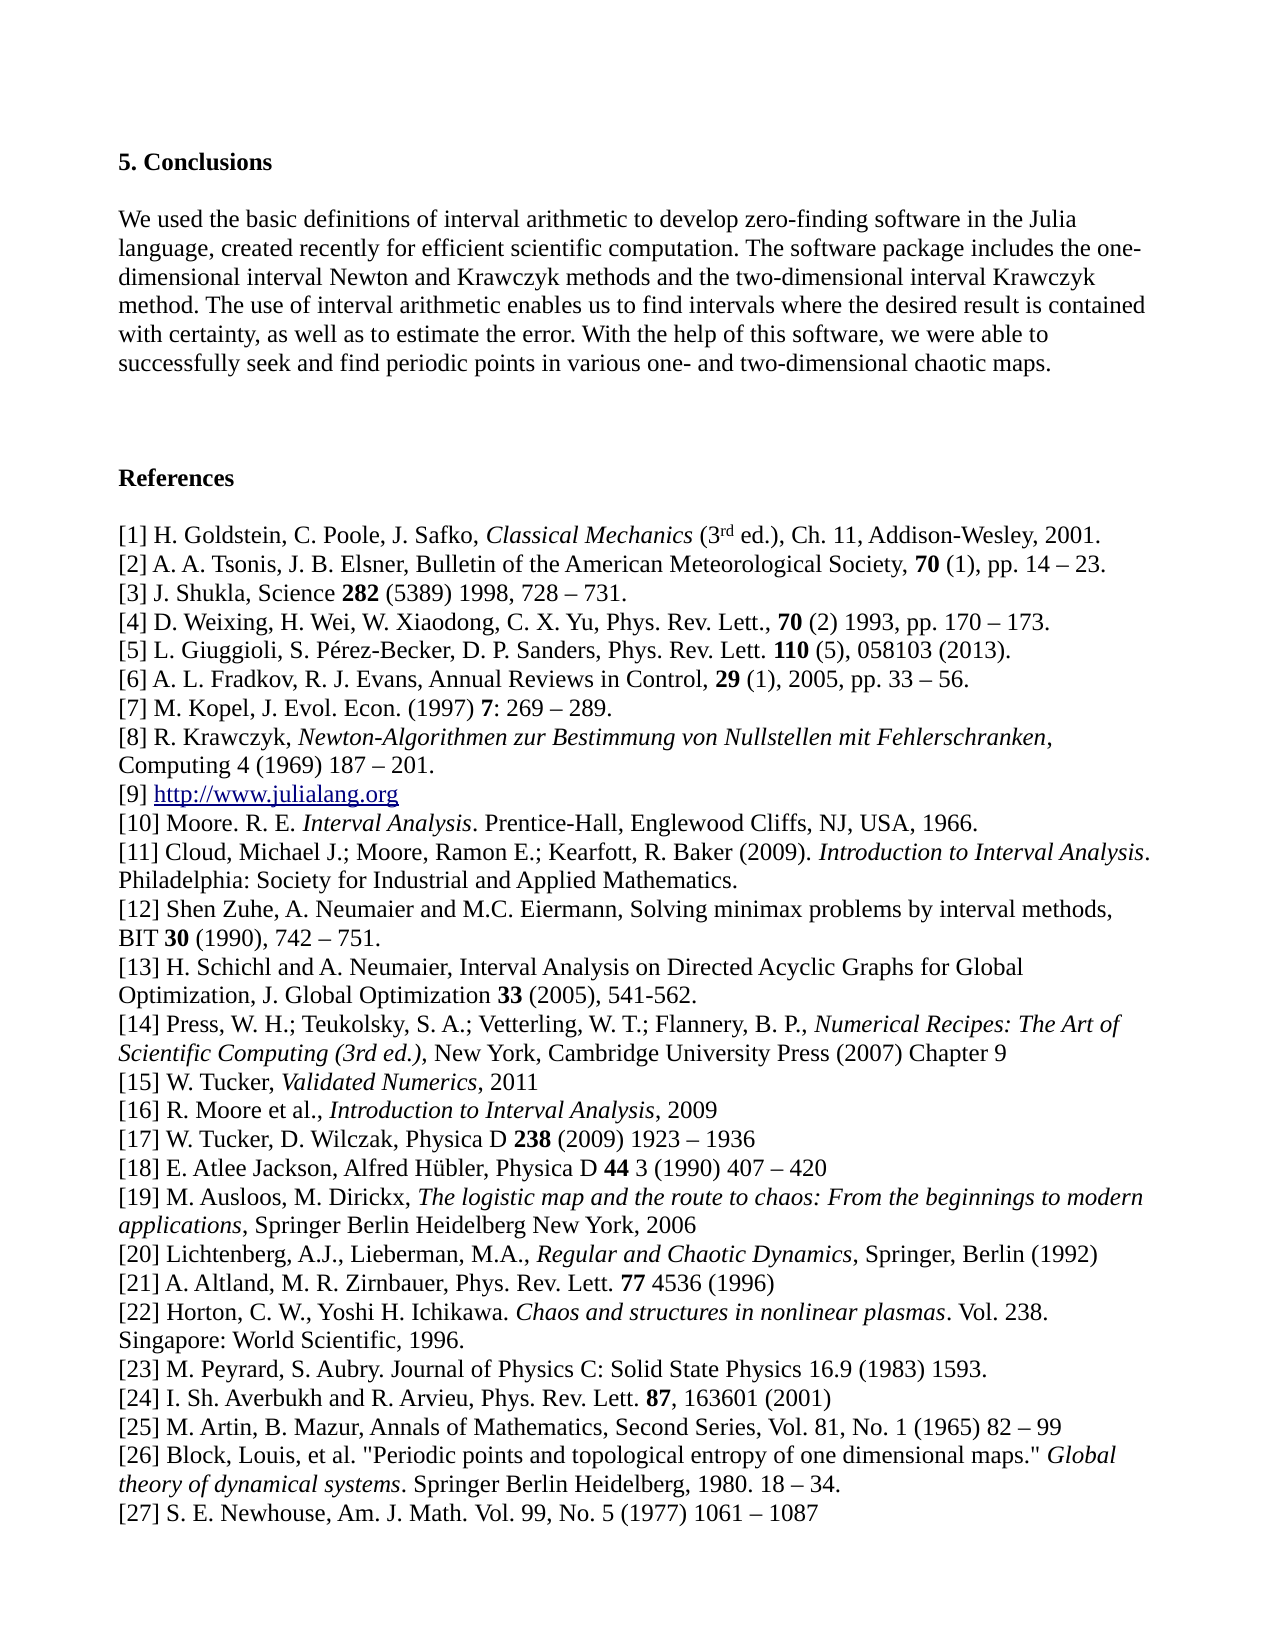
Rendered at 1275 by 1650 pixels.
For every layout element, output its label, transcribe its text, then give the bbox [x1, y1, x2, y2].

text [10] Moore. R. E. Interval Analysis. Prentice-Hall, Englewood Cliffs, NJ, USA, 1966. [118, 808, 1157, 837]
text [26] Block, Louis, et al. "Periodic points and topological entropy of one dimensional maps." Global theory of dynamical systems. Springer Berlin Heidelberg, 1980. 18 – 34. [118, 1441, 1157, 1498]
text 5. Conclusions [118, 147, 1157, 176]
text [6] A. L. Fradkov, R. J. Evans, Annual Reviews in Control, 29 (1), 2005, pp. 33 – 56. [118, 664, 1157, 693]
text We used the basic definitions of interval arithmetic to develop zero-finding software in the Julia language, created recently for efficient scientific computation. The software package includes the one-dimensional interval Newton and Krawczyk methods and the two-dimensional interval Krawczyk method. The use of interval arithmetic enables us to find intervals where the desired result is contained with certainty, as well as to estimate the error. With the help of this software, we were able to successfully seek and find periodic points in various one- and two-dimensional chaotic maps. [118, 204, 1157, 377]
text [25] M. Artin, B. Mazur, Annals of Mathematics, Second Series, Vol. 81, No. 1 (1965) 82 – 99 [118, 1412, 1157, 1441]
text [2] A. A. Tsonis, J. B. Elsner, Bulletin of the American Meteorological Society, 70 (1), pp. 14 – 23. [118, 549, 1157, 578]
text [16] R. Moore et al., Introduction to Interval Analysis, 2009 [118, 1096, 1157, 1124]
text [18] E. Atlee Jackson, Alfred Hübler, Physica D 44 3 (1990) 407 – 420 [118, 1153, 1157, 1182]
text [20] Lichtenberg, A.J., Lieberman, M.A., Regular and Chaotic Dynamics, Springer, Berlin (1992) [118, 1239, 1157, 1268]
text [17] W. Tucker, D. Wilczak, Physica D 238 (2009) 1923 – 1936 [118, 1124, 1157, 1153]
text [22] Horton, C. W., Yoshi H. Ichikawa. Chaos and structures in nonlinear plasmas. Vol. 238. Singapore: World Scientific, 1996. [118, 1297, 1157, 1354]
text [4] D. Weixing, H. Wei, W. Xiaodong, C. X. Yu, Phys. Rev. Lett., 70 (2) 1993, pp. 170 – 173. [118, 607, 1157, 636]
text [14] Press, W. H.; Teukolsky, S. A.; Vetterling, W. T.; Flannery, B. P., Numerical Recipes: The Art of Scientific Computing (3rd ed.), New York, Cambridge University Press (2007) Chapter 9 [118, 1009, 1157, 1067]
text [1] H. Goldstein, C. Poole, J. Safko, Classical Mechanics (3rd ed.), Ch. 11, Addison-Wesley, 2001. [118, 521, 1157, 549]
text [7] M. Kopel, J. Evol. Econ. (1997) 7: 269 – 289. [118, 693, 1157, 722]
text [5] L. Giuggioli, S. Pérez-Becker, D. P. Sanders, Phys. Rev. Lett. 110 (5), 058103 (2013). [118, 636, 1157, 664]
text [9] http://www.julialang.org [118, 779, 1157, 808]
text [12] Shen Zuhe, A. Neumaier and M.C. Eiermann, Solving minimax problems by interval methods, BIT 30 (1990), 742 – 751. [118, 894, 1157, 952]
text [21] A. Altland, M. R. Zirnbauer, Phys. Rev. Lett. 77 4536 (1996) [118, 1268, 1157, 1297]
text References [118, 463, 1157, 492]
text [15] W. Tucker, Validated Numerics, 2011 [118, 1067, 1157, 1096]
text [23] M. Peyrard, S. Aubry. Journal of Physics C: Solid State Physics 16.9 (1983) 1593. [118, 1354, 1157, 1383]
text [13] H. Schichl and A. Neumaier, Interval Analysis on Directed Acyclic Graphs for Global Optimization, J. Global Optimization 33 (2005), 541-562. [118, 952, 1157, 1009]
text [19] M. Ausloos, M. Dirickx, The logistic map and the route to chaos: From the beginnings to modern applications, Springer Berlin Heidelberg New York, 2006 [118, 1182, 1157, 1239]
text [3] J. Shukla, Science 282 (5389) 1998, 728 – 731. [118, 578, 1157, 607]
text [11] Cloud, Michael J.; Moore, Ramon E.; Kearfott, R. Baker (2009). Introduction to Interval Analysis. Philadelphia: Society for Industrial and Applied Mathematics. [118, 837, 1157, 894]
text [27] S. E. Newhouse, Am. J. Math. Vol. 99, No. 5 (1977) 1061 – 1087 [118, 1498, 1157, 1527]
text [24] I. Sh. Averbukh and R. Arvieu, Phys. Rev. Lett. 87, 163601 (2001) [118, 1383, 1157, 1412]
text [8] R. Krawczyk, Newton-Algorithmen zur Bestimmung von Nullstellen mit Fehlerschranken, Computing 4 (1969) 187 – 201. [118, 722, 1157, 779]
